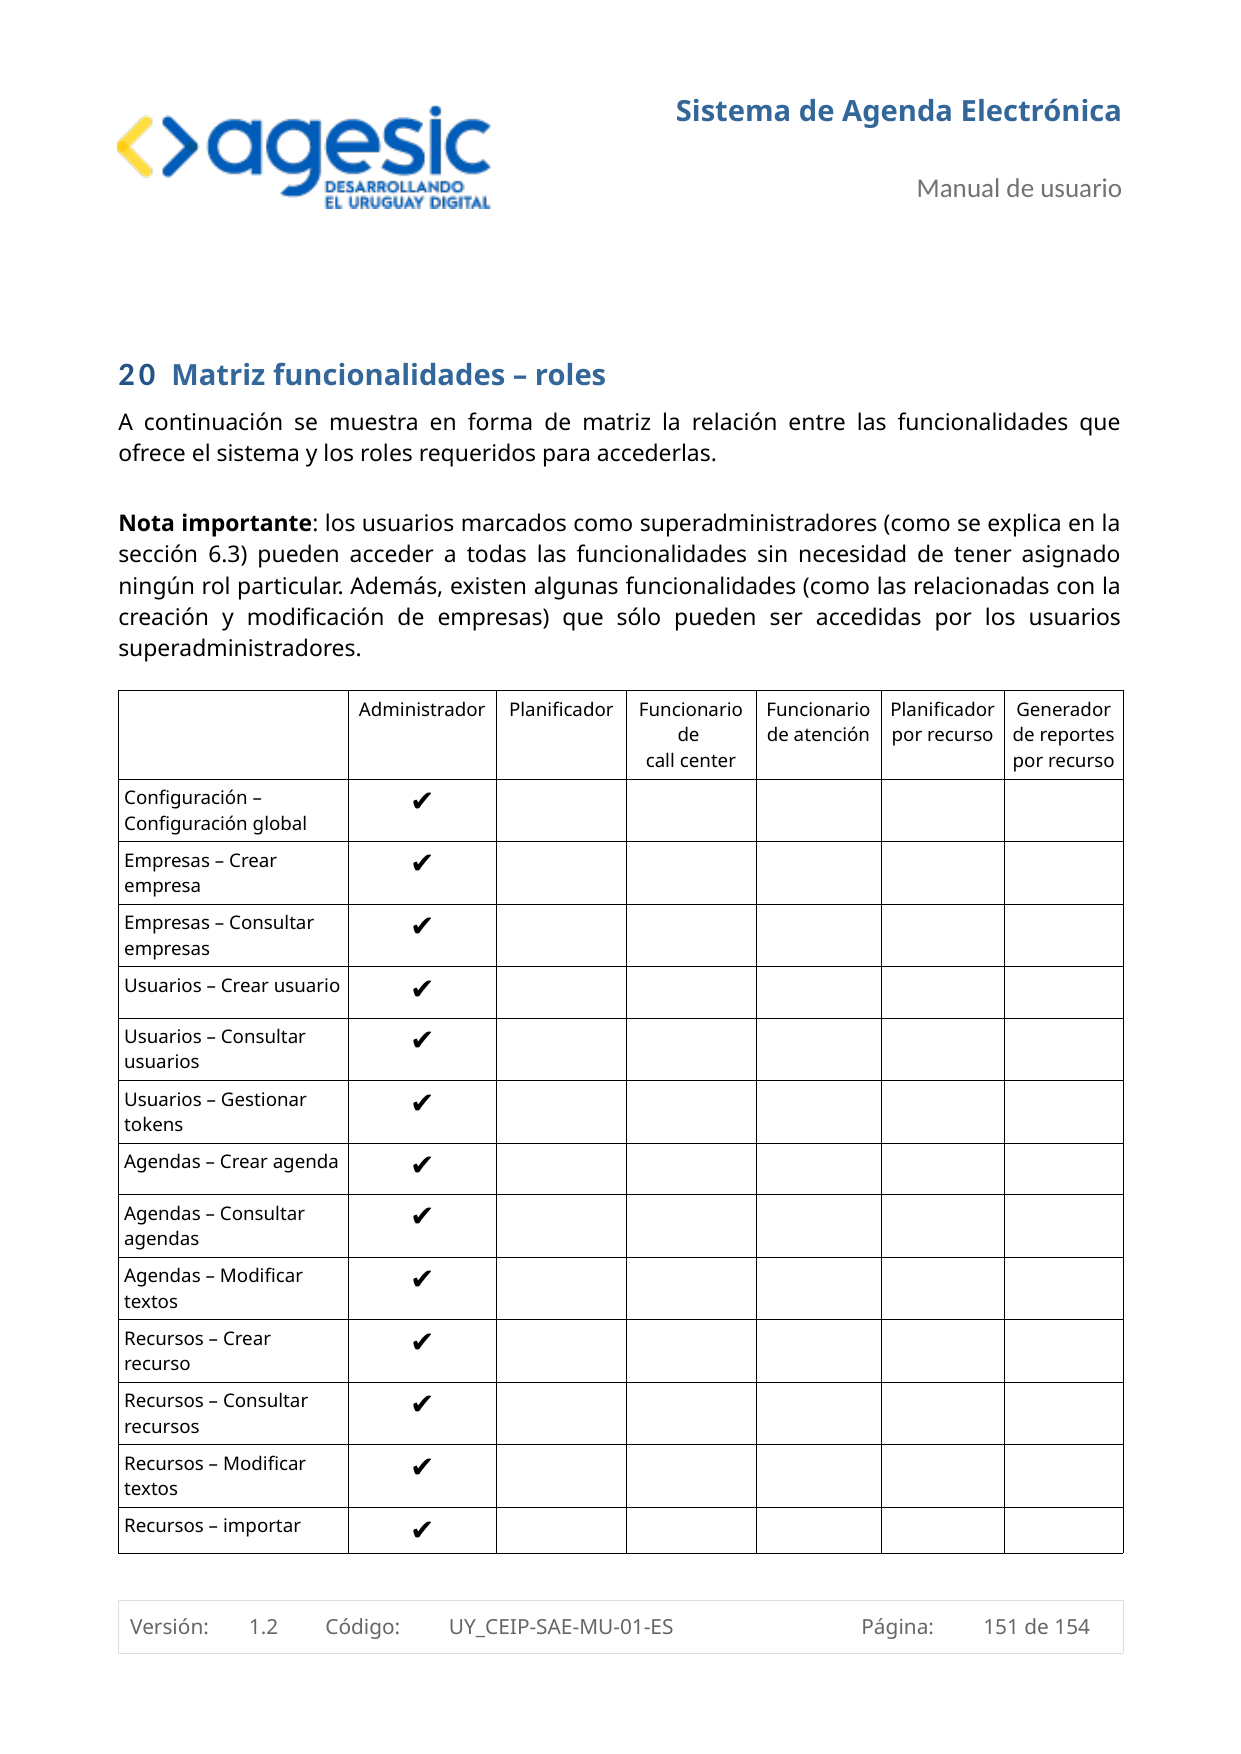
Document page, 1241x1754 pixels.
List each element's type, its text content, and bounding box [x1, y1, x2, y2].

table_cell Agendas – Crear agenda [119, 1144, 348, 1194]
table_cell [882, 1508, 1004, 1552]
table_cell ✔ [349, 842, 496, 904]
table_cell [882, 1144, 1004, 1194]
table_cell [882, 1258, 1004, 1319]
table_cell [497, 1508, 626, 1552]
table_cell [497, 1081, 626, 1143]
table_cell [882, 1195, 1004, 1257]
table_cell [1005, 1508, 1123, 1552]
table_cell [1005, 1320, 1123, 1382]
table_cell [627, 1258, 756, 1319]
table_cell Usuarios – Gestionar tokens [119, 1081, 348, 1143]
table_cell [497, 842, 626, 904]
table_cell [1005, 1019, 1123, 1080]
table_cell [497, 1195, 626, 1257]
table_cell [627, 1383, 756, 1444]
table_cell [757, 1383, 881, 1444]
table_header [119, 691, 348, 778]
table_cell [757, 780, 881, 841]
table_header Funcionario de call center [627, 691, 756, 778]
picture [116, 105, 492, 209]
table_cell ✔ [349, 1320, 496, 1382]
text Nota importante: los usuarios marcados como superadministradores (como se explica en la sección 6.3) pueden acceder a todas las funcionalidades sin necesidad de tener asignado ningún rol particular. Además, existen algunas funcionalidades (como las relacionadas con la creación y modificación de empresas) que sólo pueden ser accedidas por los usuarios superadministradores. [118, 507, 1122, 663]
table_cell Recursos – importar [119, 1508, 348, 1552]
table_header Planificador por recurso [882, 691, 1004, 778]
table_cell [882, 1081, 1004, 1143]
table_cell [1005, 780, 1123, 841]
table_cell ✔ [349, 967, 496, 1017]
table_cell [882, 1019, 1004, 1080]
table_cell [757, 1320, 881, 1382]
table_cell Agendas – Modificar textos [119, 1258, 348, 1319]
table_cell [882, 1320, 1004, 1382]
table_cell [627, 1195, 756, 1257]
table_cell [882, 905, 1004, 966]
subtitle Matriz funcionalidades – roles [118, 353, 1122, 394]
table_cell ✔ [349, 1258, 496, 1319]
table_cell [882, 967, 1004, 1017]
table_cell [497, 1144, 626, 1194]
table_cell [497, 1445, 626, 1507]
table_cell Agendas – Consultar agendas [119, 1195, 348, 1257]
table_cell [757, 1195, 881, 1257]
table_cell [1005, 1195, 1123, 1257]
table_cell [757, 1508, 881, 1552]
text A continuación se muestra en forma de matriz la relación entre las funcionalidades que ofrece el sistema y los roles requeridos para accederlas. [118, 406, 1122, 468]
table_cell Recursos – Modificar textos [119, 1445, 348, 1507]
table_cell [627, 842, 756, 904]
table_cell ✔ [349, 905, 496, 966]
table_cell [1005, 967, 1123, 1017]
table_cell [882, 780, 1004, 841]
table_cell [882, 842, 1004, 904]
table_cell Recursos – Crear recurso [119, 1320, 348, 1382]
table_cell [882, 1383, 1004, 1444]
table_cell [757, 905, 881, 966]
table_cell [1005, 905, 1123, 966]
table_cell ✔ [349, 1383, 496, 1444]
table_cell [497, 1383, 626, 1444]
table_cell Configuración – Configuración global [119, 780, 348, 841]
table_cell [757, 967, 881, 1017]
table_cell ✔ [349, 1195, 496, 1257]
table_header Administrador [349, 691, 496, 778]
table_cell [497, 967, 626, 1017]
table_cell Recursos – Consultar recursos [119, 1383, 348, 1444]
table_cell [757, 1144, 881, 1194]
table_cell [757, 1445, 881, 1507]
table_cell [882, 1445, 1004, 1507]
table_cell ✔ [349, 780, 496, 841]
table_cell [627, 1081, 756, 1143]
table_cell [757, 1258, 881, 1319]
table_header Generador de reportes por recurso [1005, 691, 1123, 778]
table_cell [1005, 842, 1123, 904]
table_cell [1005, 1144, 1123, 1194]
table_cell ✔ [349, 1019, 496, 1080]
table_cell [627, 1320, 756, 1382]
table_cell [627, 780, 756, 841]
table_cell [627, 967, 756, 1017]
table_cell [497, 1258, 626, 1319]
table_cell [757, 1019, 881, 1080]
table_cell [1005, 1383, 1123, 1444]
table_header Planificador [497, 691, 626, 778]
table_cell ✔ [349, 1445, 496, 1507]
table_cell [497, 1019, 626, 1080]
table_cell [757, 1081, 881, 1143]
table_cell Empresas – Consultar empresas [119, 905, 348, 966]
table_cell Empresas – Crear empresa [119, 842, 348, 904]
table_cell [1005, 1081, 1123, 1143]
table_cell [627, 1508, 756, 1552]
table_cell ✔ [349, 1508, 496, 1552]
table_cell [627, 905, 756, 966]
table_cell [1005, 1258, 1123, 1319]
table_cell [757, 842, 881, 904]
table_header Funcionario de atención [757, 691, 881, 778]
table_cell ✔ [349, 1144, 496, 1194]
table_cell [497, 1320, 626, 1382]
table_cell ✔ [349, 1081, 496, 1143]
table_cell [1005, 1445, 1123, 1507]
table_cell Usuarios – Consultar usuarios [119, 1019, 348, 1080]
table_cell [497, 780, 626, 841]
table_cell [627, 1019, 756, 1080]
table_cell [497, 905, 626, 966]
table_cell Usuarios – Crear usuario [119, 967, 348, 1017]
table_cell [627, 1144, 756, 1194]
table_cell [627, 1445, 756, 1507]
